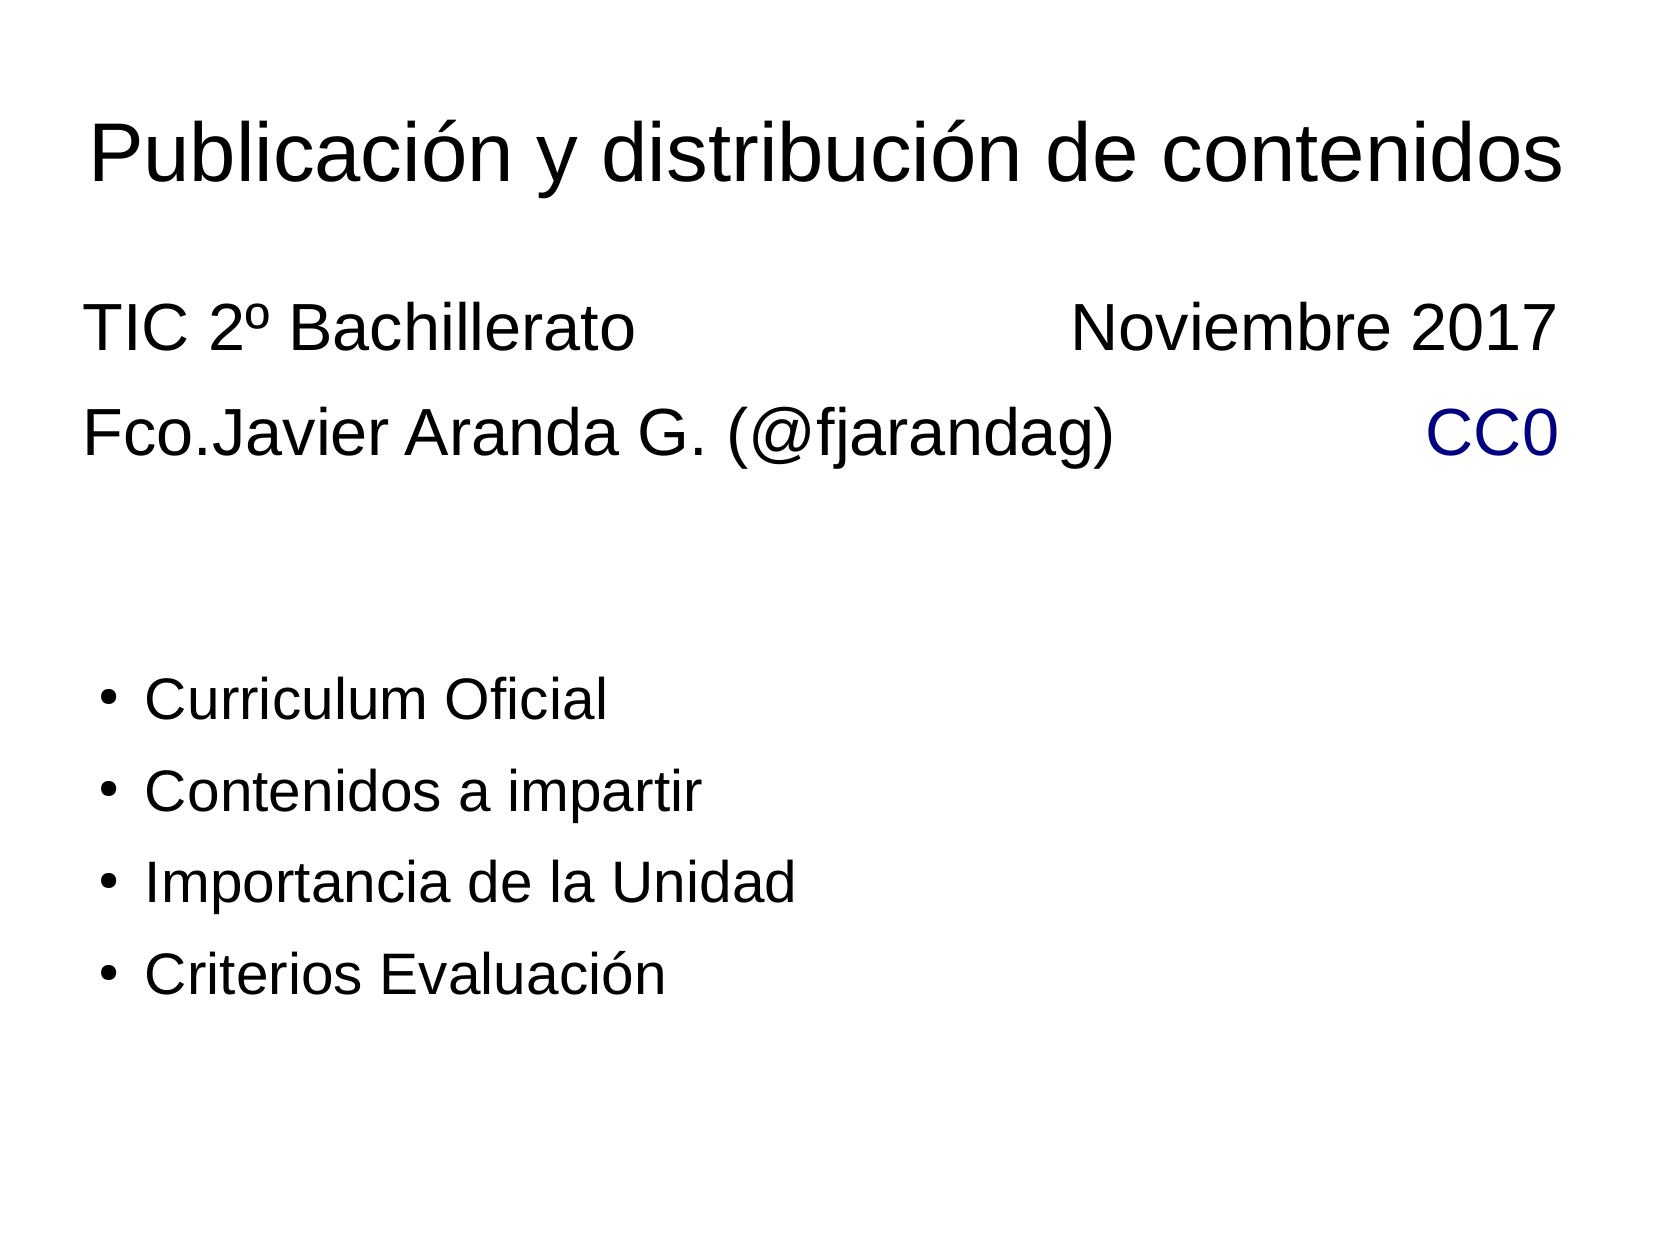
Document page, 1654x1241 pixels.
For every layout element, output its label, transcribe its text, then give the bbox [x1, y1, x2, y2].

list Curriculum Oficial Contenidos a impartir Importancia de la Unidad Criterios Evaluación [82, 665, 1571, 1009]
list TIC 2º Bachillerato Noviembre 2017 Fco.Javier Aranda G. (@fjarandag) CC0 [82, 290, 1571, 634]
title Publicación y distribución de contenidos [82, 49, 1571, 257]
